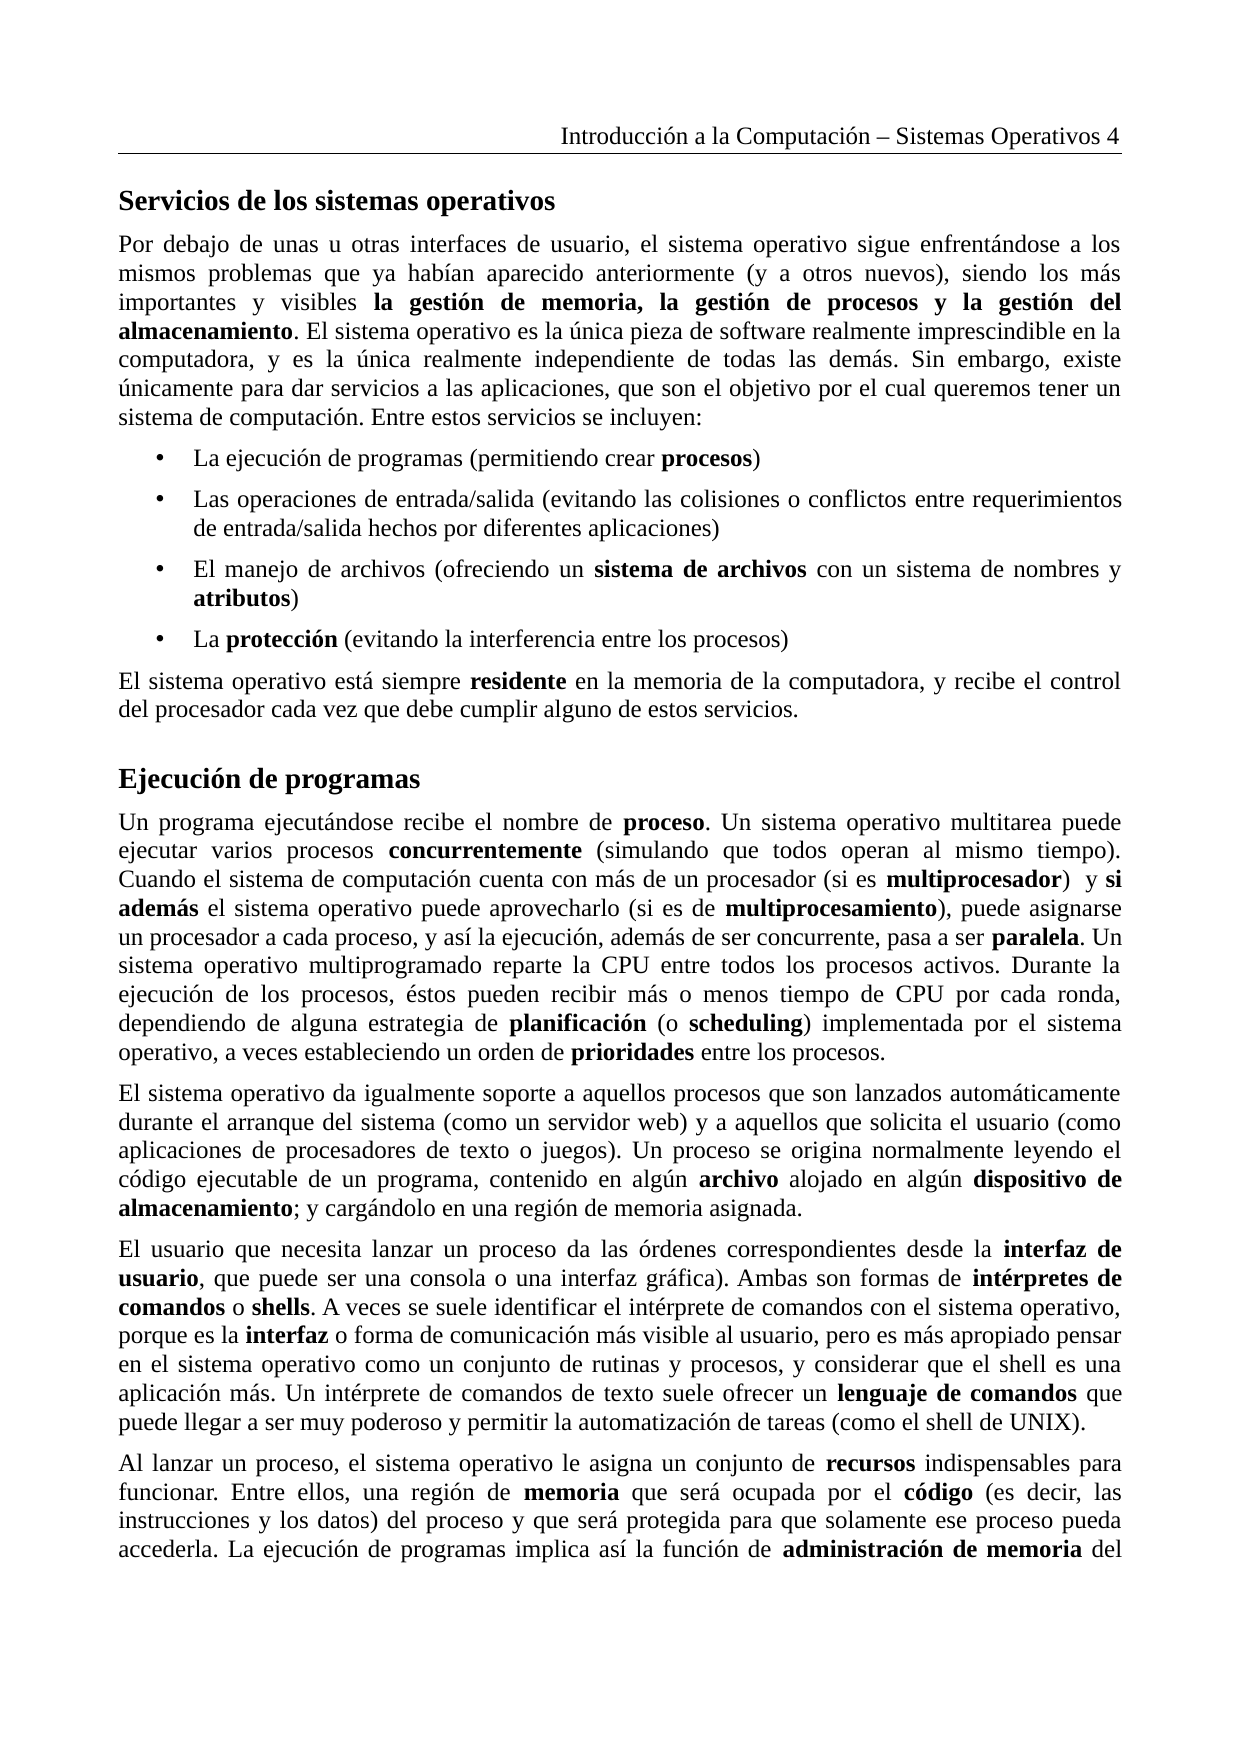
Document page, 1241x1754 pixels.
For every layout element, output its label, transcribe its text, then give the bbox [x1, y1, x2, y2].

subtitle Ejecución de programas [118, 761, 1122, 794]
list La protección (evitando la interferencia entre los procesos) [156, 624, 1122, 653]
text El sistema operativo da igualmente soporte a aquellos procesos que son lanzados automáticamente durante el arranque del sistema (como un servidor web) y a aquellos que solicita el usuario (como aplicaciones de procesadores de texto o juegos). Un proceso se origina normalmente leyendo el código ejecutable de un programa, contenido en algún archivo alojado en algún dispositivo de almacenamiento; y cargándolo en una región de memoria asignada. [118, 1078, 1122, 1222]
list La ejecución de programas (permitiendo crear procesos) [156, 443, 1122, 472]
text Un programa ejecutándose recibe el nombre de proceso. Un sistema operativo multitarea puede ejecutar varios procesos concurrentemente (simulando que todos operan al mismo tiempo). Cuando el sistema de computación cuenta con más de un procesador (si es multiprocesador) y si además el sistema operativo puede aprovecharlo (si es de multiprocesamiento), puede asignarse un procesador a cada proceso, y así la ejecución, además de ser concurrente, pasa a ser paralela. Un sistema operativo multiprogramado reparte la CPU entre todos los procesos activos. Durante la ejecución de los procesos, éstos pueden recibir más o menos tiempo de CPU por cada ronda, dependiendo de alguna estrategia de planificación (o scheduling) implementada por el sistema operativo, a veces estableciendo un orden de prioridades entre los procesos. [118, 807, 1122, 1066]
subtitle Servicios de los sistemas operativos [118, 183, 1122, 217]
list El manejo de archivos (ofreciendo un sistema de archivos con un sistema de nombres y atributos) [156, 554, 1122, 612]
list Las operaciones de entrada/salida (evitando las colisiones o conflictos entre requerimientos de entrada/salida hechos por diferentes aplicaciones) [156, 484, 1122, 542]
text Por debajo de unas u otras interfaces de usuario, el sistema operativo sigue enfrentándose a los mismos problemas que ya habían aparecido anteriormente (y a otros nuevos), siendo los más importantes y visibles la gestión de memoria, la gestión de procesos y la gestión del almacenamiento. El sistema operativo es la única pieza de software realmente imprescindible en la computadora, y es la única realmente independiente de todas las demás. Sin embargo, existe únicamente para dar servicios a las aplicaciones, que son el objetivo por el cual queremos tener un sistema de computación. Entre estos servicios se incluyen: [118, 229, 1122, 431]
text El sistema operativo está siempre residente en la memoria de la computadora, y recibe el control del procesador cada vez que debe cumplir alguno de estos servicios. [118, 666, 1122, 723]
text Al lanzar un proceso, el sistema operativo le asigna un conjunto de recursos indispensables para funcionar. Entre ellos, una región de memoria que será ocupada por el código (es decir, las instrucciones y los datos) del proceso y que será protegida para que solamente ese proceso pueda accederla. La ejecución de programas implica así la función de administración de memoria del [118, 1448, 1122, 1563]
text El usuario que necesita lanzar un proceso da las órdenes correspondientes desde la interfaz de usuario, que puede ser una consola o una interfaz gráfica). Ambas son formas de intérpretes de comandos o shells. A veces se suele identificar el intérprete de comandos con el sistema operativo, porque es la interfaz o forma de comunicación más visible al usuario, pero es más apropiado pensar en el sistema operativo como un conjunto de rutinas y procesos, y considerar que el shell es una aplicación más. Un intérprete de comandos de texto suele ofrecer un lenguaje de comandos que puede llegar a ser muy poderoso y permitir la automatización de tareas (como el shell de UNIX). [118, 1234, 1122, 1436]
